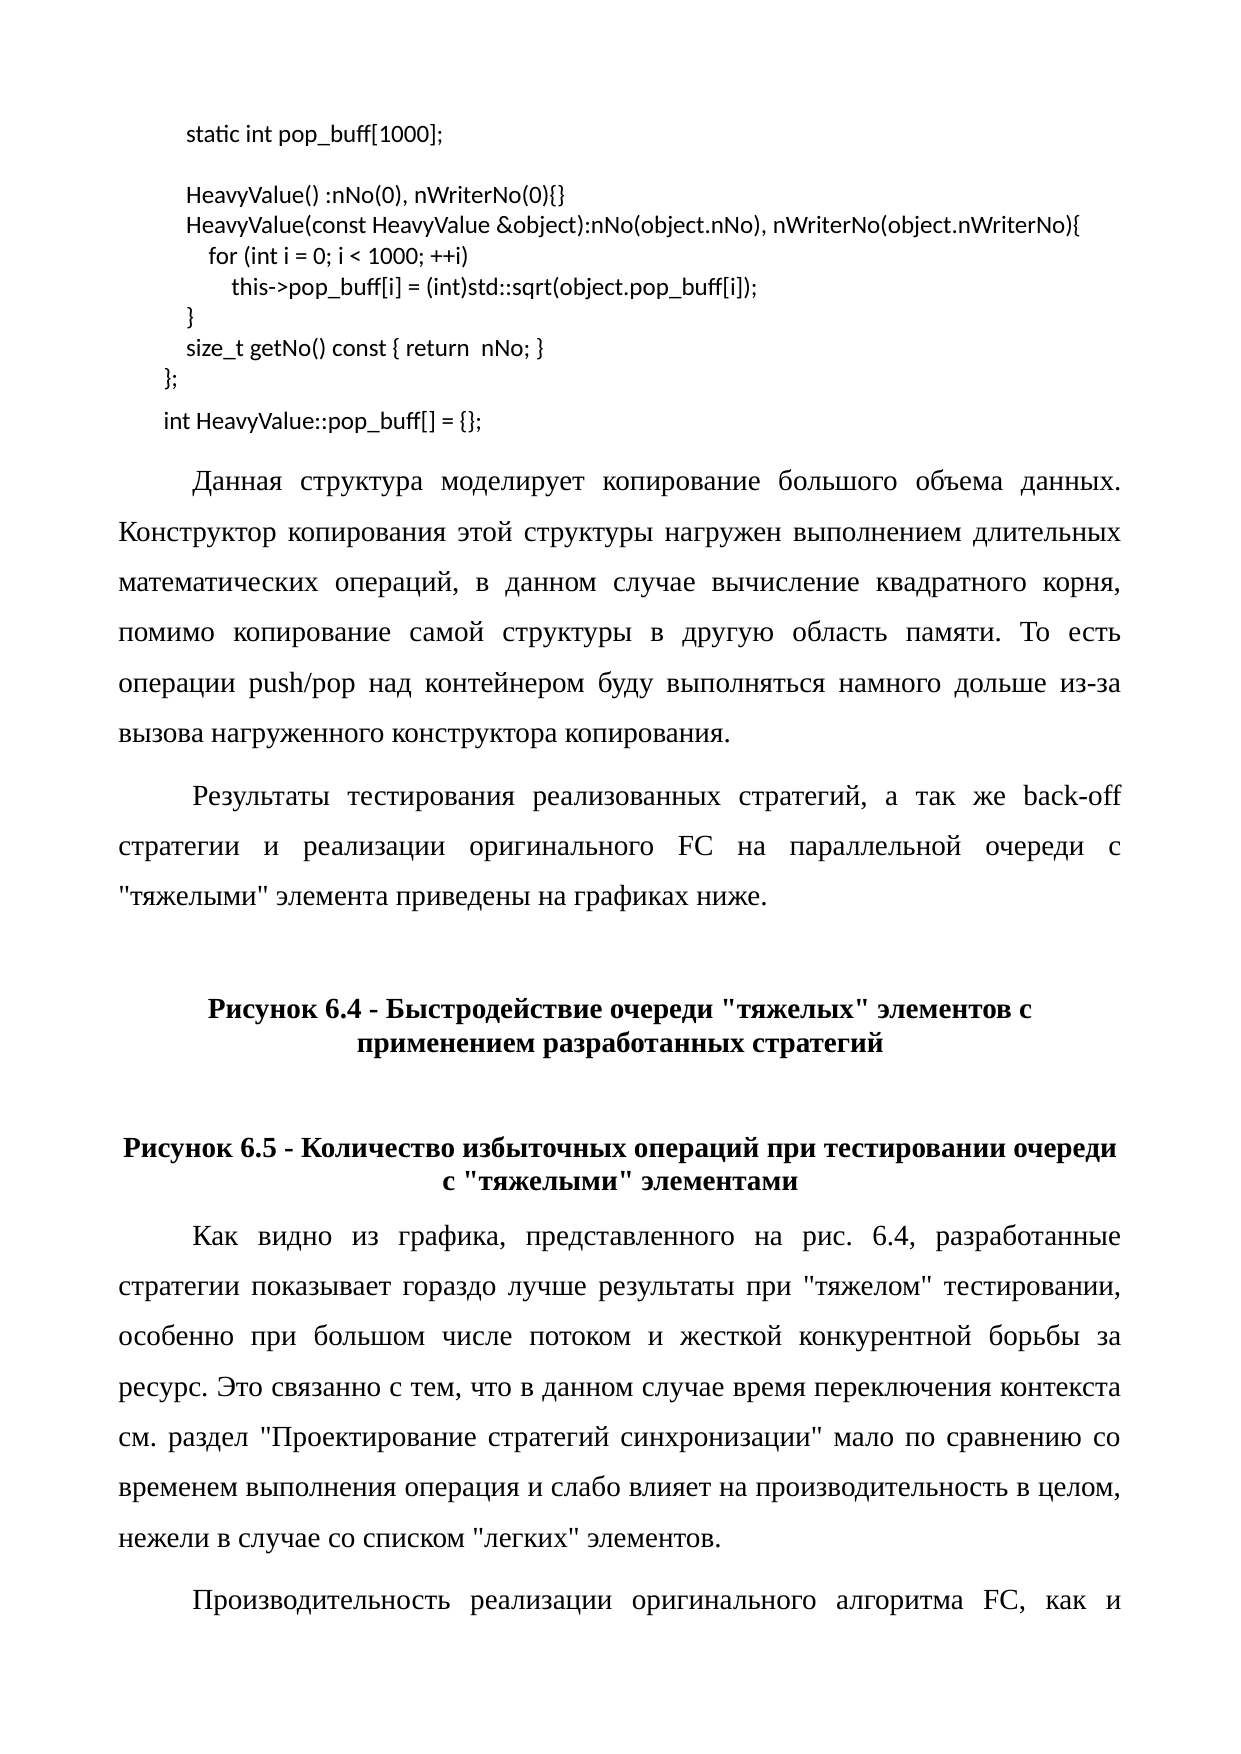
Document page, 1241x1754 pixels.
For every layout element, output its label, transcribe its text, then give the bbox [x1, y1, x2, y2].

text static int pop_buff[1000]; [118, 118, 1122, 149]
text HeavyValue(const HeavyValue &object):nNo(object.nNo), nWriterNo(object.nWriterNo){ [118, 210, 1122, 240]
text Рисунок 6.4 - Быстродействие очереди "тяжелых" элементов с применением разработанных стратегий [118, 992, 1122, 1059]
text }; [118, 362, 1122, 393]
text Рисунок 6.5 - Количество избыточных операций при тестировании очереди с "тяжелыми" элементами [118, 1130, 1122, 1197]
text for (int i = 0; i < 1000; ++i) [118, 240, 1122, 271]
text size_t getNo() const { return nNo; } [118, 332, 1122, 362]
text } [118, 301, 1122, 332]
text Как видно из графика, представленного на рис. 6.4, разработанные стратегии показывает гораздо лучше результаты при "тяжелом" тестировании, особенно при большом числе потоком и жесткой конкурентной борьбы за ресурс. Это связанно с тем, что в данном случае время переключения контекста см. раздел "Проектирование стратегий синхронизации" мало по сравнению со временем выполнения операция и слабо влияет на производительность в целом, нежели в случае со списком "легких" элементов. [118, 1218, 1122, 1553]
text HeavyValue() :nNo(0), nWriterNo(0){} [118, 179, 1122, 210]
text this->pop_buff[i] = (int)std::sqrt(object.pop_buff[i]); [118, 271, 1122, 301]
text int HeavyValue::pop_buff[] = {}; [118, 405, 1122, 436]
text Данная структура моделирует копирование большого объема данных. Конструктор копирования этой структуры нагружен выполнением длительных математических операций, в данном случае вычисление квадратного корня, помимо копирование самой структуры в другую область памяти. То есть операции push/pop над контейнером буду выполняться намного дольше из-за вызова нагруженного конструктора копирования. [118, 463, 1122, 749]
text Результаты тестирования реализованных стратегий, а так же back-off стратегии и реализации оригинального FC на параллельной очереди с "тяжелыми" элемента приведены на графиках ниже. [118, 778, 1122, 912]
text Производительность реализации оригинального алгоритма FC, как и [118, 1582, 1122, 1616]
